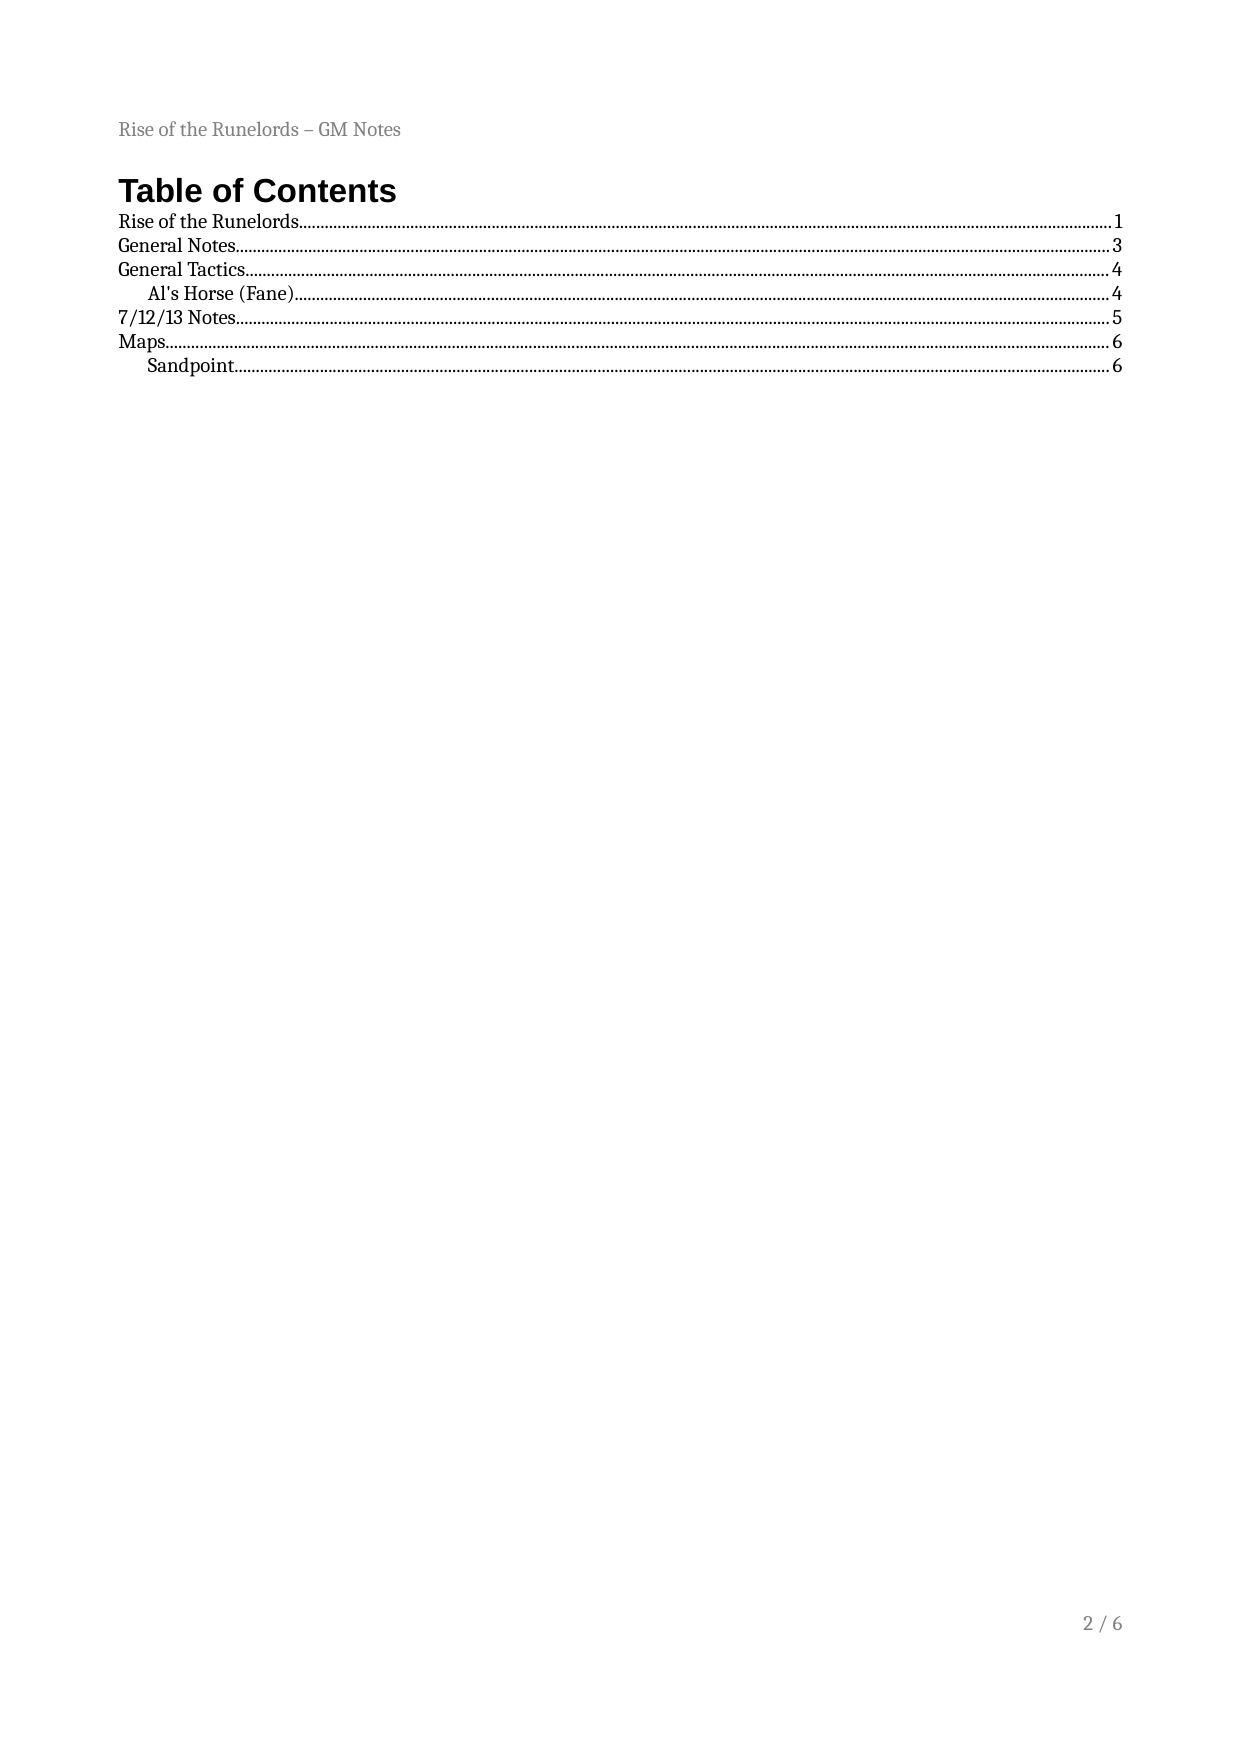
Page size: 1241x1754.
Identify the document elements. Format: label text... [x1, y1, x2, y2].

text General Notes 3 [118, 234, 1122, 258]
text General Tactics 4 [118, 258, 1122, 282]
text 7/12/13 Notes 5 [118, 306, 1122, 330]
text Rise of the Runelords 1 [118, 210, 1122, 234]
subtitle Table of Contents [118, 172, 1122, 210]
text Maps 6 [118, 330, 1122, 354]
text Sandpoint 6 [148, 354, 1122, 378]
text Al's Horse (Fane) 4 [148, 282, 1122, 306]
